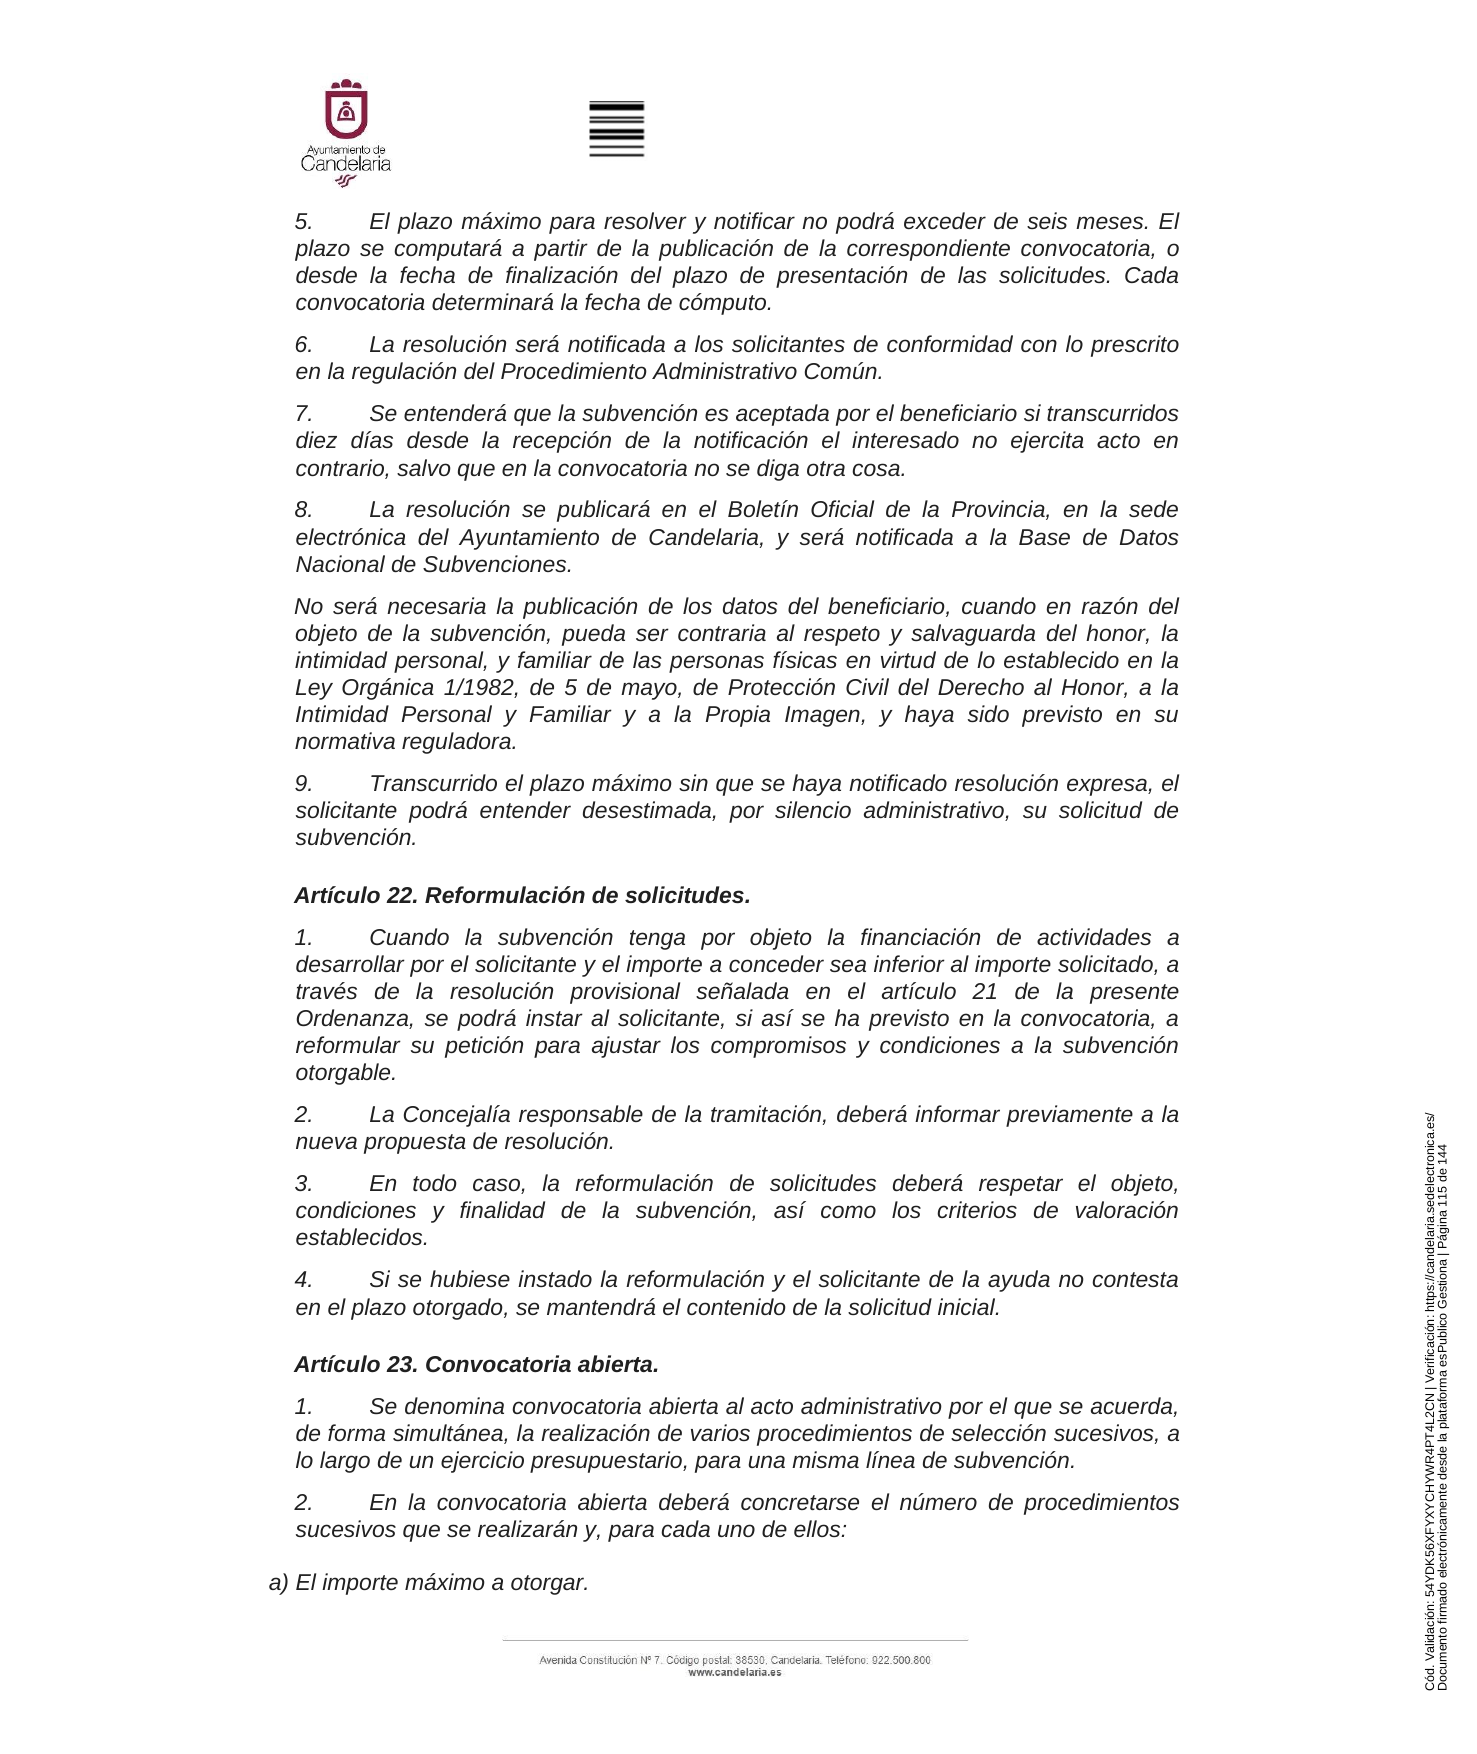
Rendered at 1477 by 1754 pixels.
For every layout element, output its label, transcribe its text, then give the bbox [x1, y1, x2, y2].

list El plazo máximo para resolver y notificar no podrá exceder de seis meses. El plazo se computará a partir de la publicación de la correspondiente convocatoria, o desde la fecha de finalización del plazo de presentación de las solicitudes. Cada convocatoria determinará la fecha de cómputo. [294, 208, 1182, 316]
list Si se hubiese instado la reformulación y el solicitante de la ayuda no contesta en el plazo otorgado, se mantendrá el contenido de la solicitud inicial. [294, 1266, 1182, 1320]
list La Concejalía responsable de la tramitación, deberá informar previamente a la nueva propuesta de resolución. [294, 1101, 1182, 1154]
list Transcurrido el plazo máximo sin que se haya notificado resolución expresa, el solicitante podrá entender desestimada, por silencio administrativo, su solicitud de subvención. [294, 770, 1182, 851]
list En la convocatoria abierta deberá concretarse el número de procedimientos sucesivos que se realizarán y, para cada uno de ellos: [294, 1489, 1182, 1543]
list La resolución será notificada a los solicitantes de conformidad con lo prescrito en la regulación del Procedimiento Administrativo Común. [294, 331, 1182, 385]
list El importe máximo a otorgar. [268, 1569, 1182, 1595]
list Se entenderá que la subvención es aceptada por el beneficiario si transcurridos diez días desde la recepción de la notificación el interesado no ejercita acto en contrario, salvo que en la convocatoria no se diga otra cosa. [294, 400, 1182, 481]
list Cuando la subvención tenga por objeto la financiación de actividades a desarrollar por el solicitante y el importe a conceder sea inferior al importe solicitado, a través de la resolución provisional señalada en el artículo 21 de la presente Ordenanza, se podrá instar al solicitante, si así se ha previsto en la convocatoria, a reformular su petición para ajustar los compromisos y condiciones a la subvención otorgable. [294, 924, 1182, 1086]
text Artículo 22. Reformulación de solicitudes. [294, 882, 1183, 908]
text No será necesaria la publicación de los datos del beneficiario, cuando en razón del objeto de la subvención, pueda ser contraria al respeto y salvaguarda del honor, la intimidad personal, y familiar de las personas físicas en virtud de lo establecido en la Ley Orgánica 1/1982, de 5 de mayo, de Protección Civil del Derecho al Honor, a la Intimidad Personal y Familiar y a la Propia Imagen, y haya sido previsto en su normativa reguladora. [294, 593, 1182, 754]
list La resolución se publicará en el Boletín Oficial de la Provincia, en la sede electrónica del Ayuntamiento de Candelaria, y será notificada a la Base de Datos Nacional de Subvenciones. [294, 496, 1182, 577]
text Artículo 23. Convocatoria abierta. [294, 1351, 1183, 1377]
list En todo caso, la reformulación de solicitudes deberá respetar el objeto, condiciones y finalidad de la subvención, así como los criterios de valoración establecidos. [294, 1170, 1182, 1251]
list Se denomina convocatoria abierta al acto administrativo por el que se acuerda, de forma simultánea, la realización de varios procedimientos de selección sucesivos, a lo largo de un ejercicio presupuestario, para una misma línea de subvención. [294, 1393, 1182, 1473]
